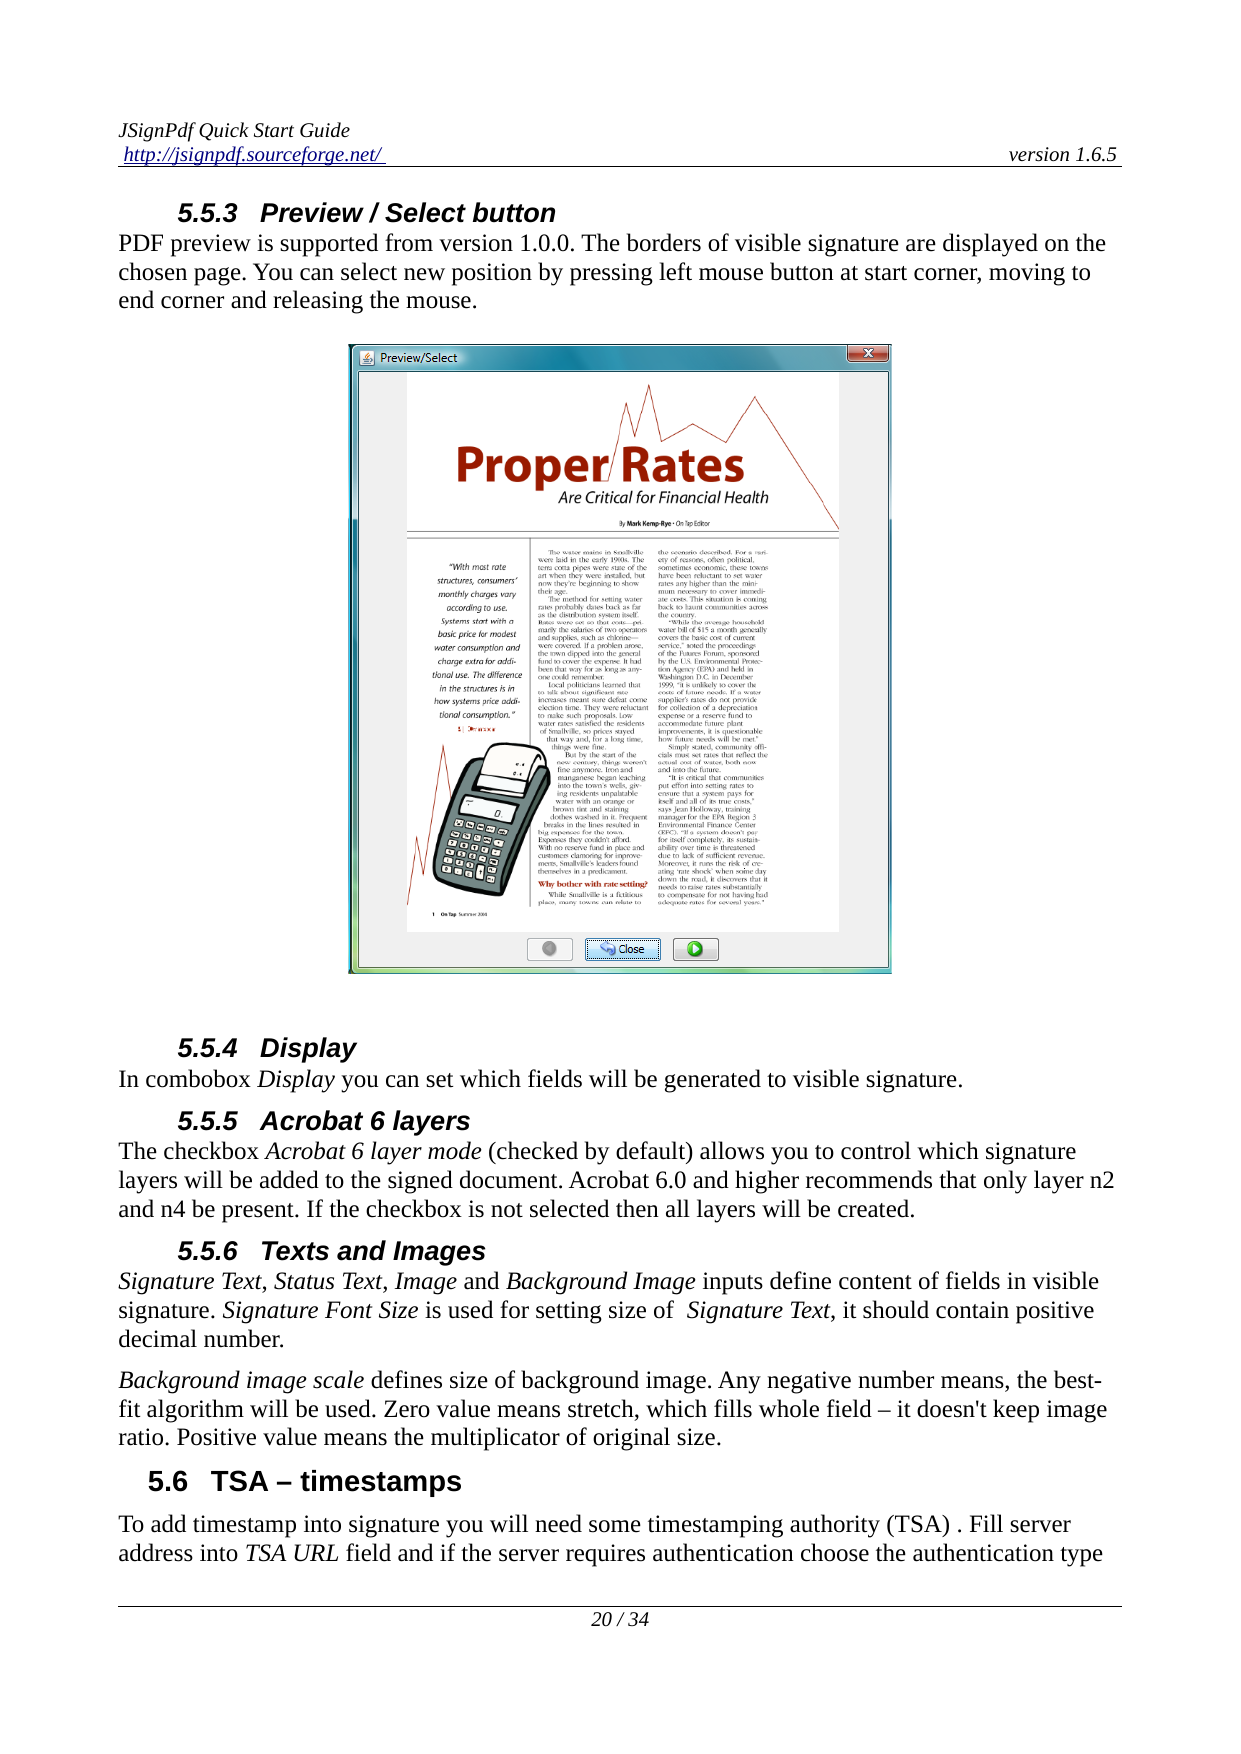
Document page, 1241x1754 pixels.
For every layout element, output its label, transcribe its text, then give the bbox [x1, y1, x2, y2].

subtitle Texts and Images [177, 1235, 1122, 1266]
text In combobox Display you can set which fields will be generated to visible signature. [118, 1064, 1122, 1092]
subtitle Display [177, 1032, 1122, 1064]
text PDF preview is supported from version 1.0.0. The borders of visible signature are displayed on the chosen page. You can select new position by pressing left mouse button at start corner, moving to end corner and releasing the mouse. [118, 228, 1122, 314]
picture [348, 344, 892, 974]
text The checkbox Acrobat 6 layer mode (checked by default) allows you to control which signature layers will be added to the signed document. Acrobat 6.0 and higher recommends that only layer n2 and n4 be present. If the checkbox is not selected then all layers will be created. [118, 1136, 1122, 1222]
text To add timestamp into signature you will need some timestamping authority (TSA) . Fill server address into TSA URL field and if the server requires authentication choose the authentication type [118, 1509, 1122, 1566]
subtitle Acrobat 6 layers [177, 1105, 1122, 1136]
subtitle Preview / Select button [177, 197, 1122, 228]
text Signature Text, Status Text, Image and Background Image inputs define content of fields in visible signature. Signature Font Size is used for setting size of Signature Text, it should contain positive decimal number. [118, 1266, 1122, 1352]
subtitle TSA – timestamps [148, 1464, 1116, 1497]
text Background image scale defines size of background image. Any negative number means, the best-fit algorithm will be used. Zero value means stretch, which fills whole field – it doesn't keep image ratio. Positive value means the multiplicator of original size. [118, 1365, 1122, 1451]
